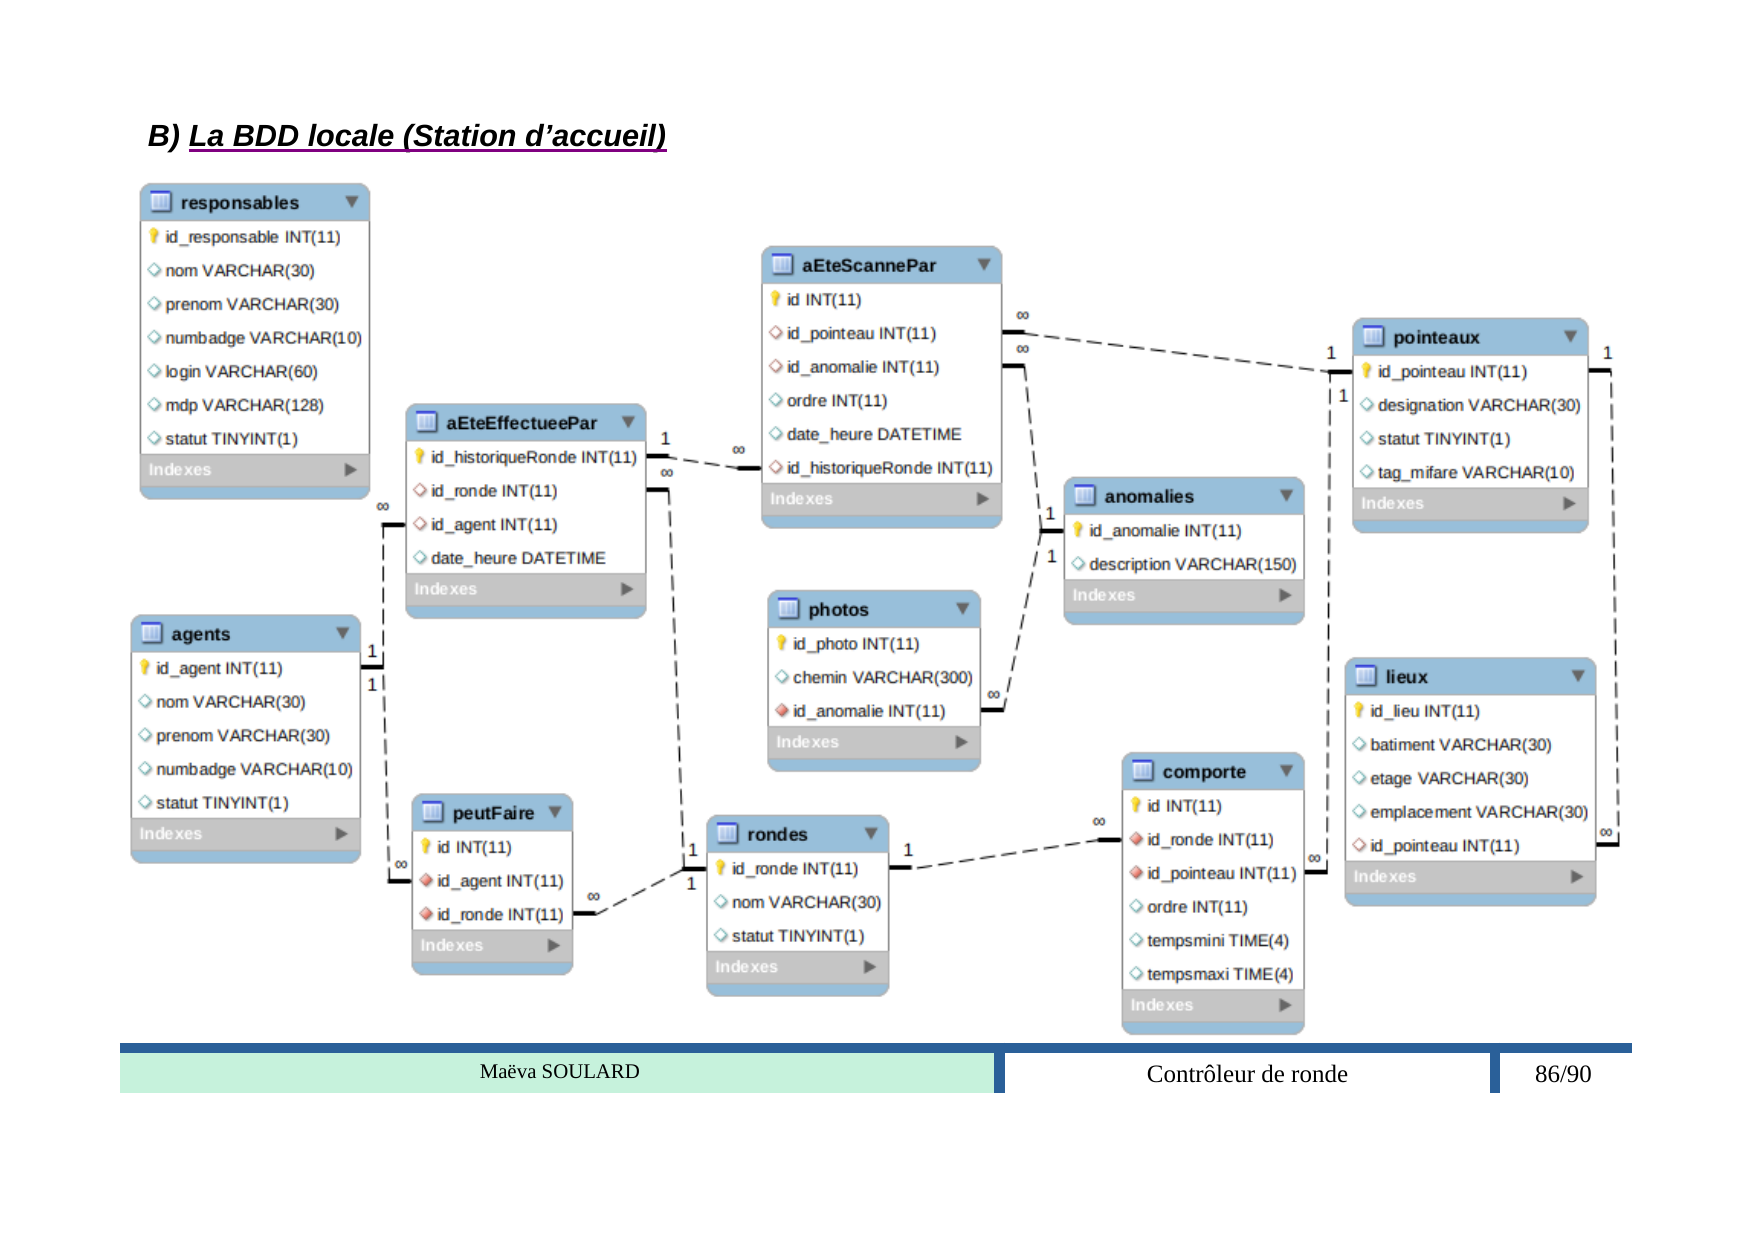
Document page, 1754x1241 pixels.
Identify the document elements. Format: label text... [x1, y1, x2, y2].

subtitle La BDD locale (Station d’accueil) [118, 118, 1636, 153]
picture [117, 181, 1635, 1038]
